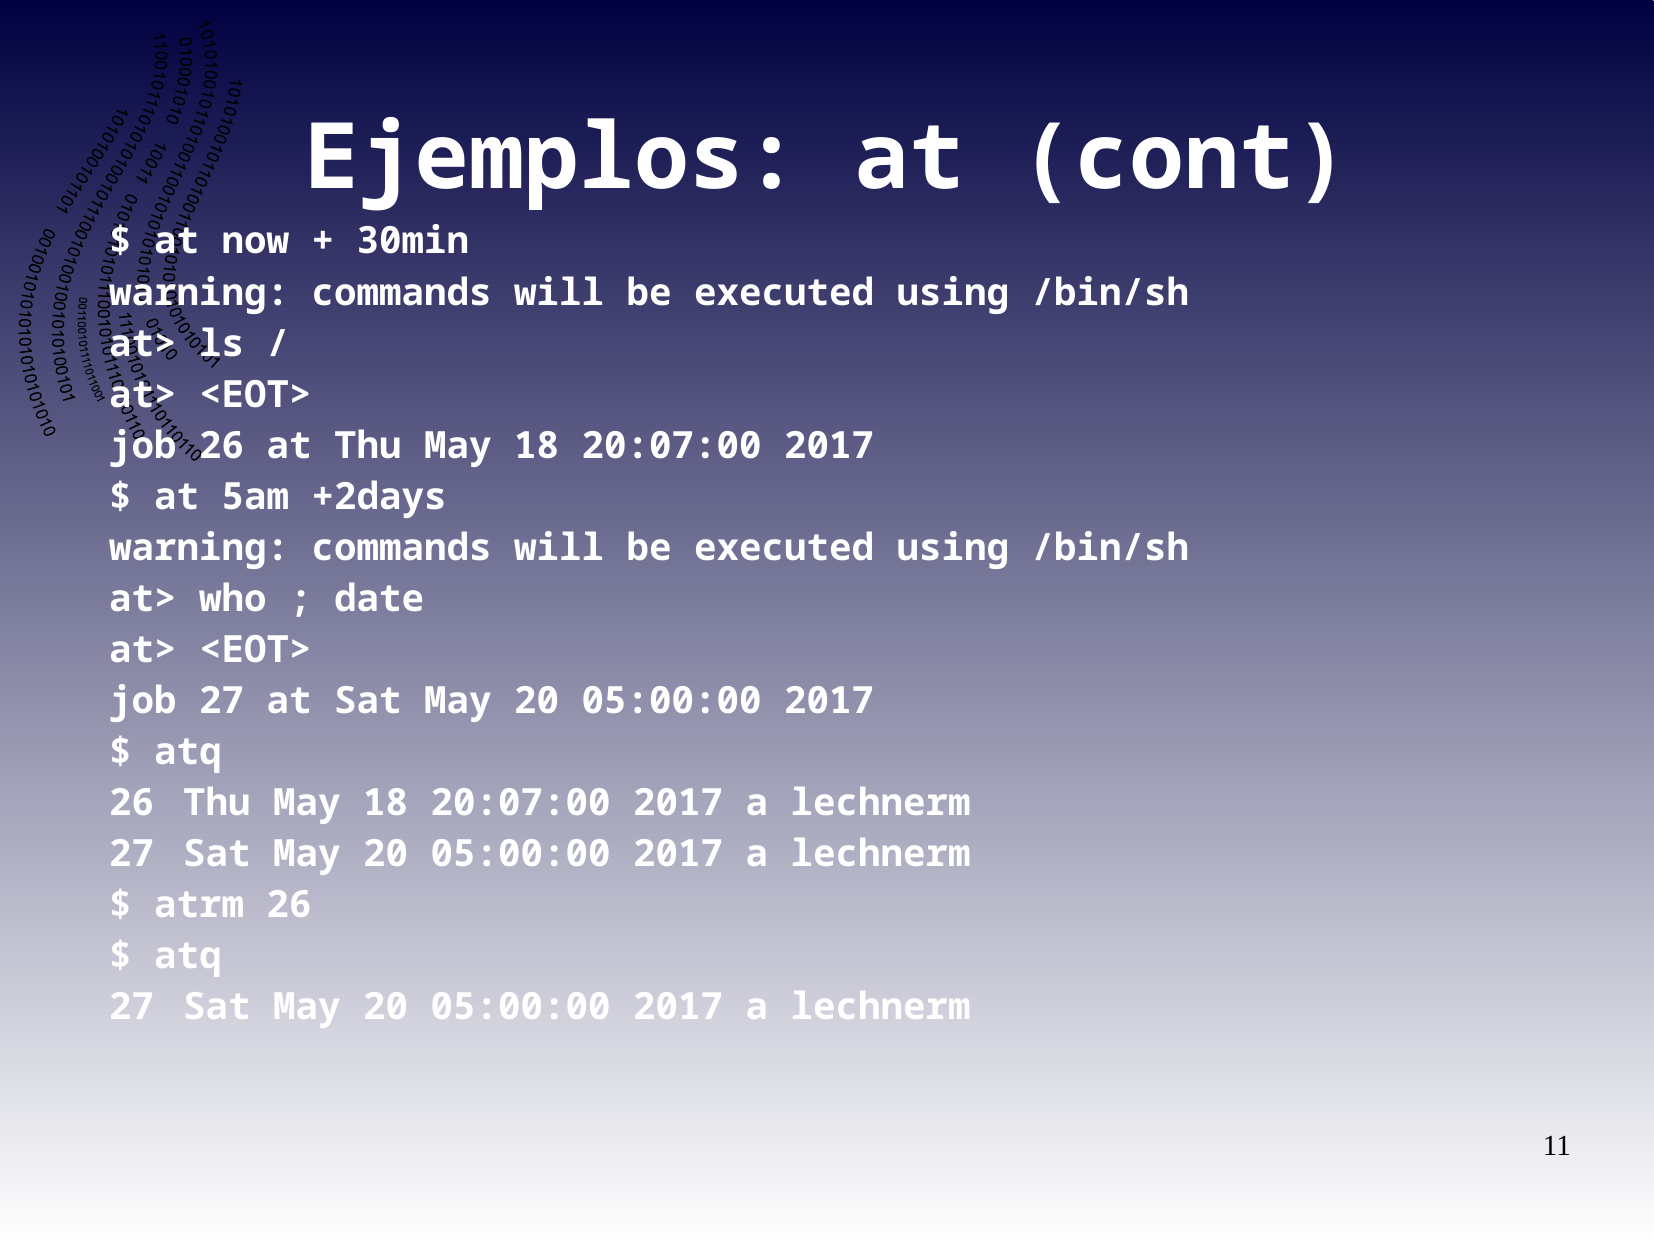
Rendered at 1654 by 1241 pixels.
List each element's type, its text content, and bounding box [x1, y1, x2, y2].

picture [18, 20, 243, 461]
title Ejemplos: at (cont) [243, 49, 1571, 257]
text_box $ at now + 30min warning: commands will be executed using /bin/sh at> ls / at> <EOT> job 26 at Thu May 18 20:07:00 2017 $ at 5am +2days warning: commands will be executed using /bin/sh at> who ; date at> <EOT> job 27 at Sat May 20 05:00:00 2017 $ atq 26 Thu May 18 20:07:00 2017 a lechnerm 27 Sat May 20 05:00:00 2017 a lechnerm $ atrm 26 $ atq 27 Sat May 20 05:00:00 2017 a lechnerm [94, 206, 1205, 953]
